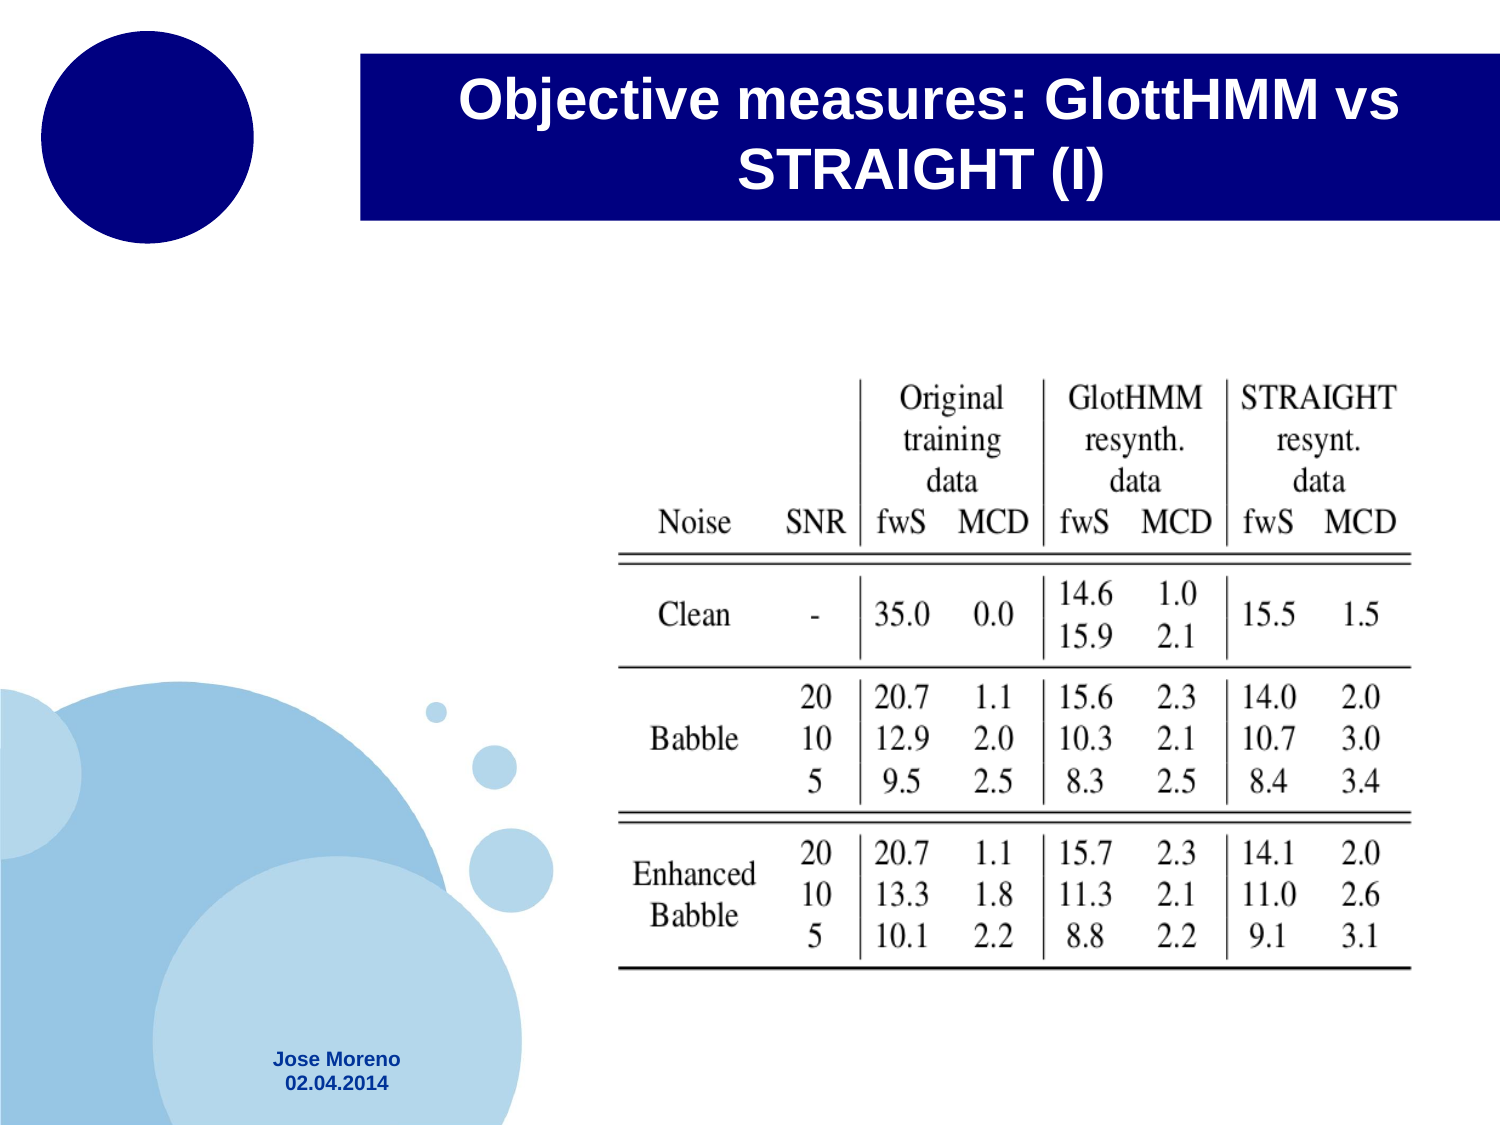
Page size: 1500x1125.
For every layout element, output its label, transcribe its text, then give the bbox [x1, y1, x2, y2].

title Objective measures: GlottHMM vs STRAIGHT (I) [360, 53, 1500, 221]
picture [0, 329, 1441, 1125]
